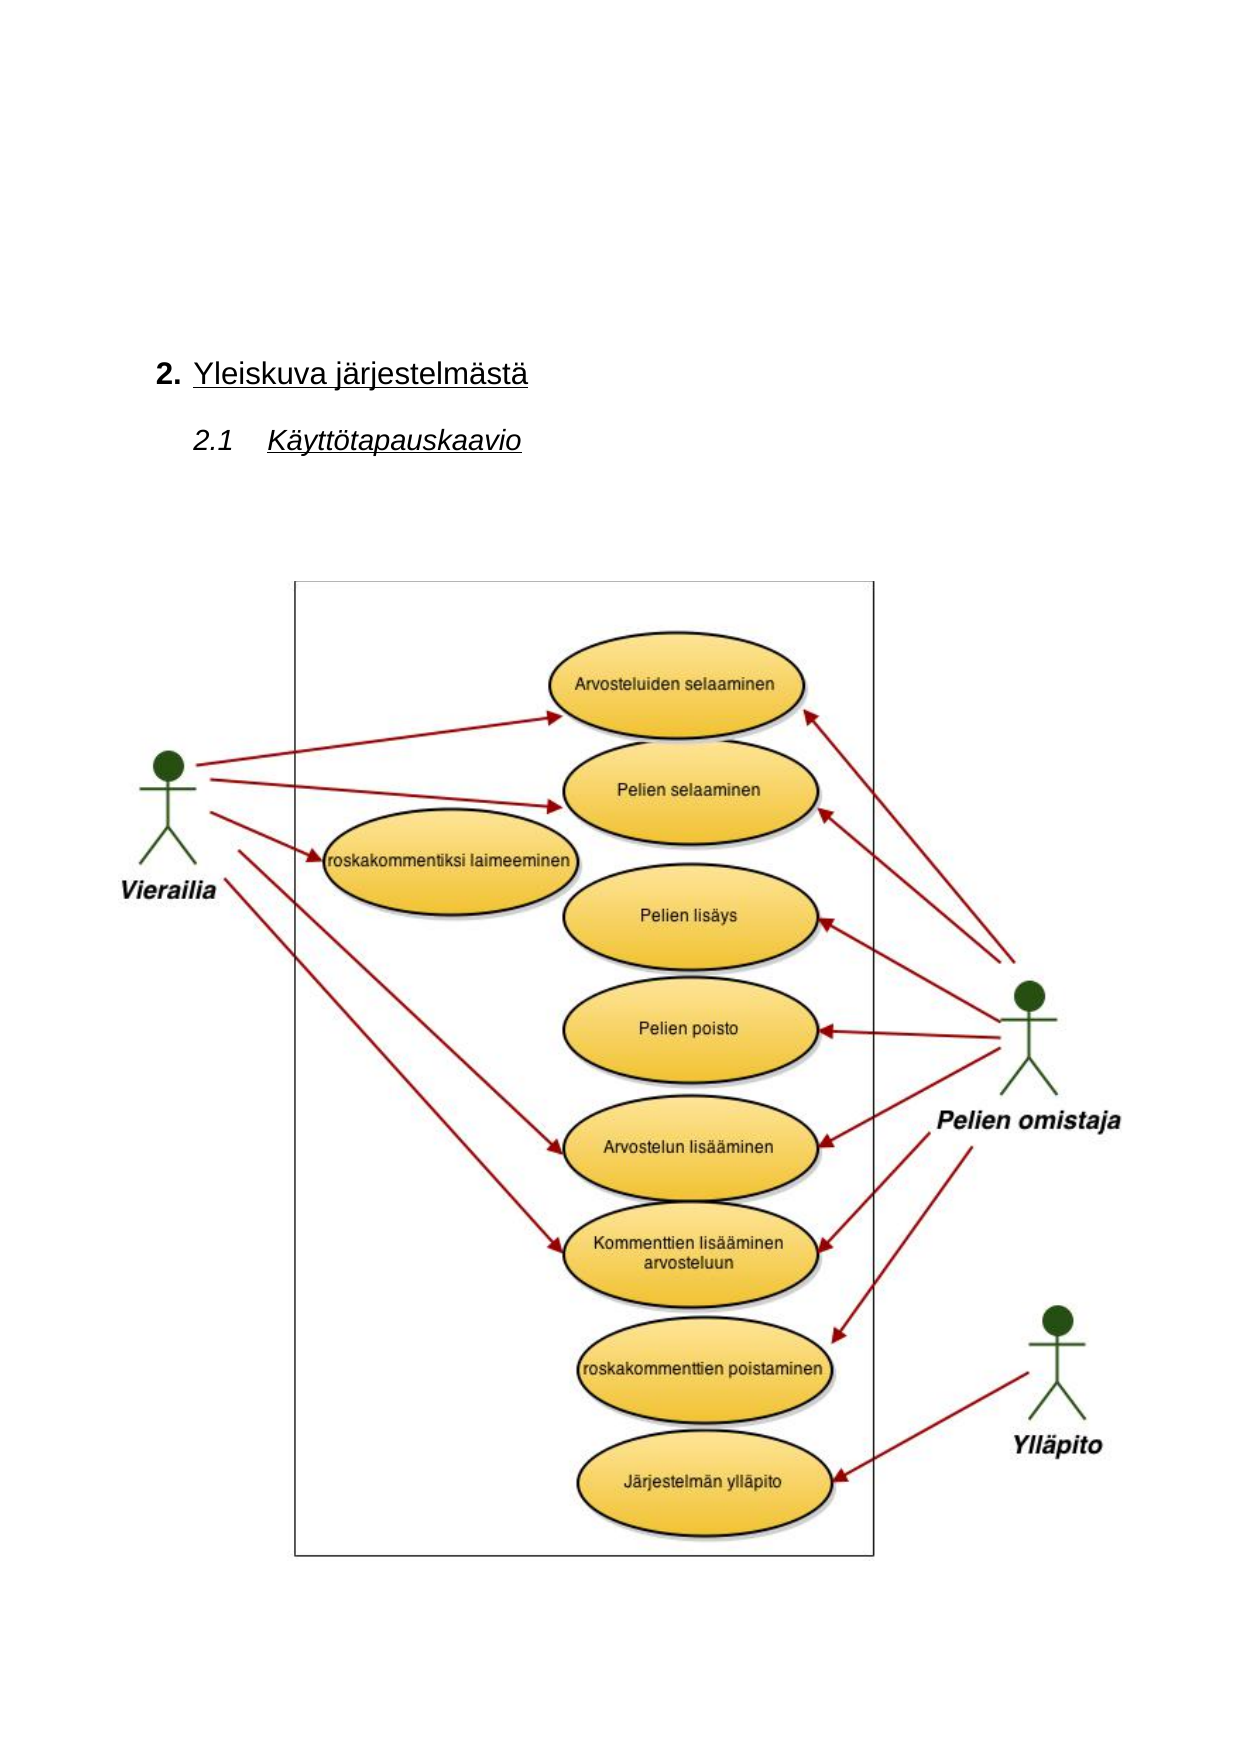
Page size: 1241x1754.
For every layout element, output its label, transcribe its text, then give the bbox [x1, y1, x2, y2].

list 2.1 Käyttötapauskaavio [156, 422, 1122, 456]
picture [118, 581, 1123, 1561]
list Yleiskuva järjestelmästä [156, 355, 1122, 391]
